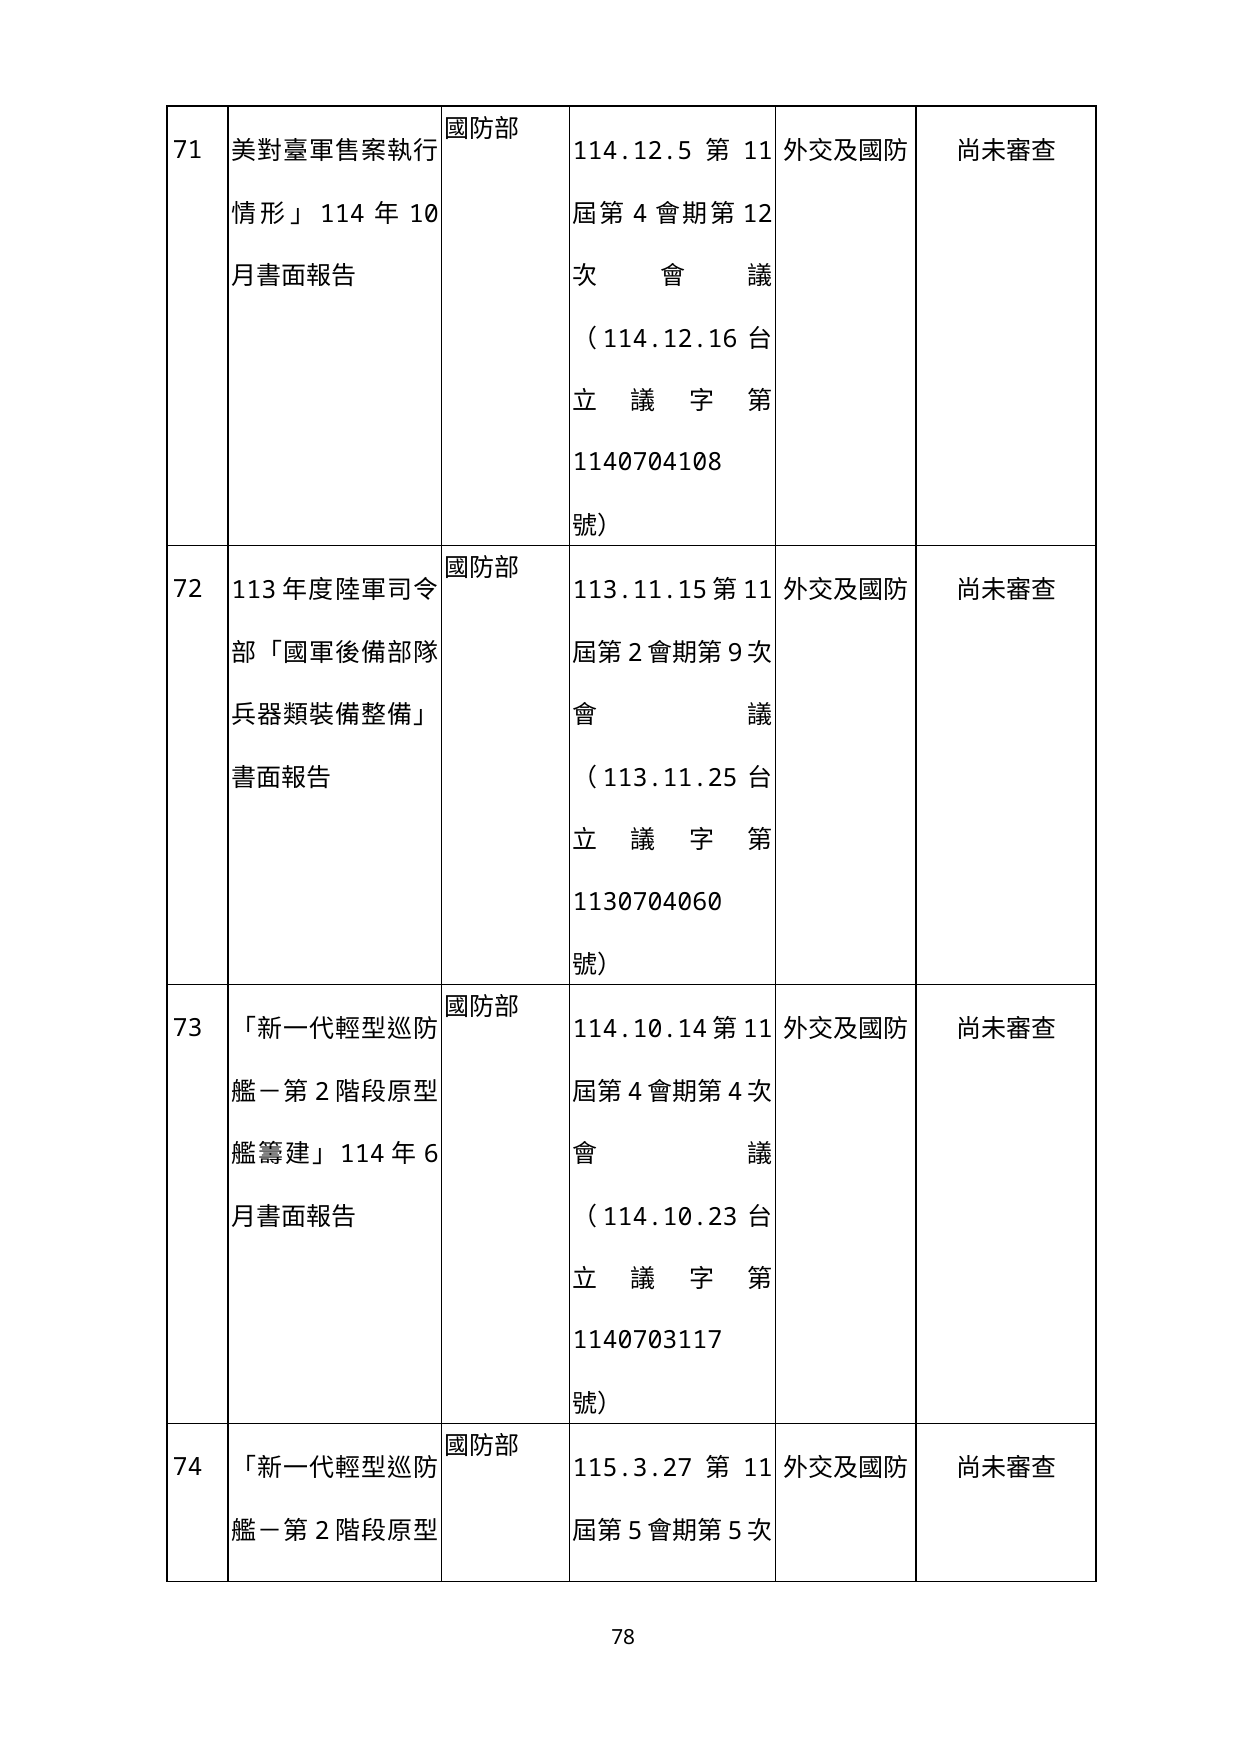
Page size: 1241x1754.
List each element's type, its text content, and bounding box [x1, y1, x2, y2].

table_cell 國防部 [442, 107, 569, 544]
table_cell 外交及國防 [776, 1424, 915, 1581]
table_cell 美對臺軍售案執行情形」114年10月書面報告 [229, 107, 441, 544]
table_cell 尚未審查 [917, 1424, 1095, 1581]
table_cell 「新一代輕型巡防艦－第2階段原型艦籌建」114年6月書面報告 [229, 985, 441, 1423]
table_cell 外交及國防 [776, 107, 915, 544]
table_cell 113.11.15第11屆第2會期第9次會議（113.11.25台立議字第1130704060號） [570, 546, 775, 983]
table_cell 尚未審查 [917, 985, 1095, 1423]
table_cell 113年度陸軍司令部「國軍後備部隊兵器類裝備整備」書面報告 [229, 546, 441, 983]
table_cell 國防部 [442, 546, 569, 983]
table_cell 「新一代輕型巡防艦－第2階段原型 [229, 1424, 441, 1581]
table_cell 尚未審查 [917, 546, 1095, 983]
table_cell [168, 1424, 227, 1581]
table_cell 尚未審查 [917, 107, 1095, 544]
table_cell 國防部 [442, 985, 569, 1423]
table_cell 115.3.27第11屆第5會期第5次 [570, 1424, 775, 1581]
table_cell [168, 107, 227, 544]
table_cell 外交及國防 [776, 546, 915, 983]
table_cell 114.10.14第11屆第4會期第4次會議（114.10.23台立議字第1140703117號） [570, 985, 775, 1423]
table_cell 114.12.5第11屆第4會期第12次會議（114.12.16台立議字第1140704108號） [570, 107, 775, 544]
table_cell [168, 546, 227, 983]
table_cell [168, 985, 227, 1423]
table_cell 外交及國防 [776, 985, 915, 1423]
table_cell 國防部 [442, 1424, 569, 1581]
